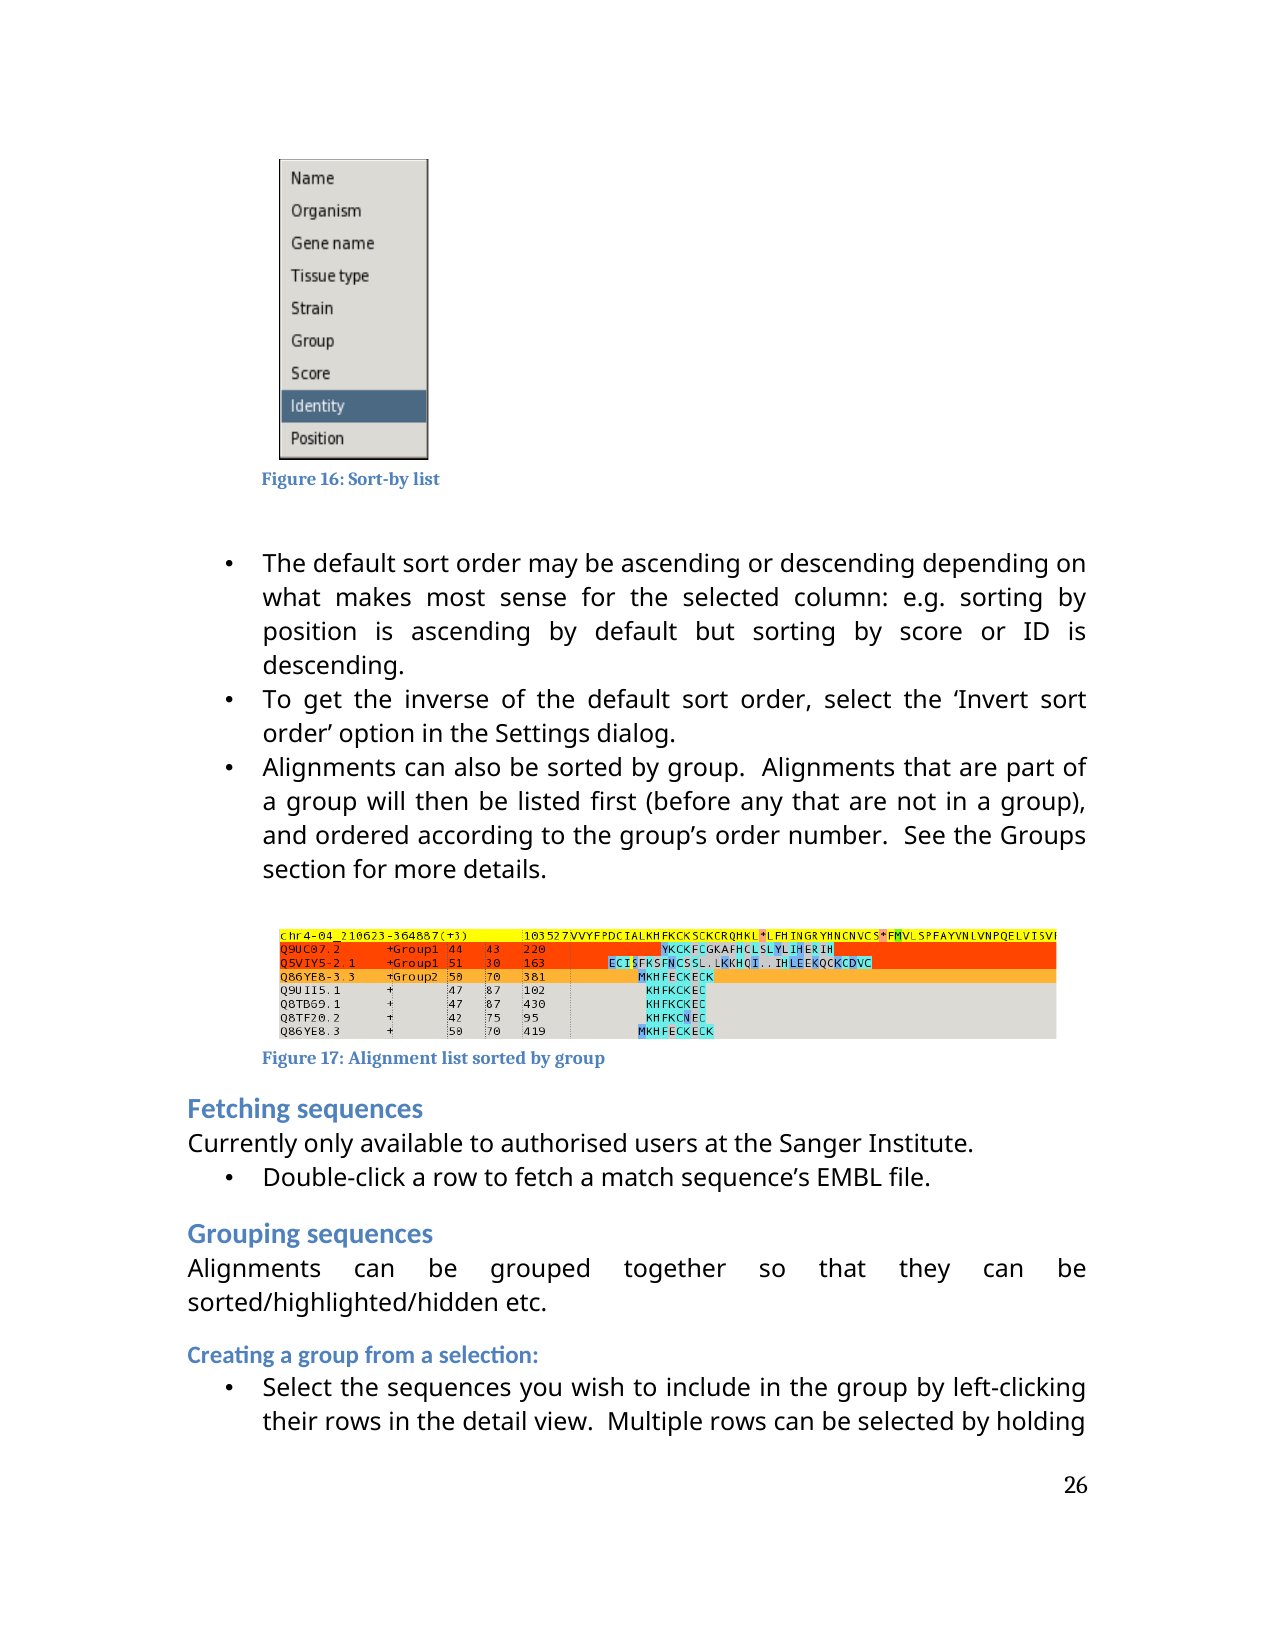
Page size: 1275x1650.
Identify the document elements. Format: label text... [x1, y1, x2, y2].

list Select the sequences you wish to include in the group by left-clicking their rows in the detail view. Multiple rows can be selected by holding [225, 1370, 1087, 1438]
subtitle Grouping sequences [187, 1215, 1087, 1250]
picture [279, 159, 429, 460]
subtitle Creating a group from a selection: [187, 1339, 1087, 1370]
subtitle Fetching sequences [187, 1090, 1087, 1126]
text Currently only available to authorised users at the Sanger Institute. [187, 1126, 1087, 1160]
list Double-click a row to fetch a match sequence’s EMBL file. [225, 1160, 1087, 1194]
list The default sort order may be ascending or descending depending on what makes most sense for the selected column: e.g. sorting by position is ascending by default but sorting by score or ID is descending. [225, 545, 1087, 682]
text Alignments can be grouped together so that they can be sorted/highlighted/hidden etc. [187, 1250, 1087, 1318]
list Alignments can also be sorted by group. Alignments that are part of a group will then be listed first (before any that are not in a group), and ordered according to the group’s order number. See the Groups section for more details. [225, 750, 1087, 886]
text Figure 16: Sort-by list [261, 469, 1087, 490]
text Figure 17: Alignment list sorted by group [262, 1048, 1087, 1069]
picture [279, 929, 1057, 1039]
list To get the inverse of the default sort order, select the ‘Invert sort order’ option in the Settings dialog. [225, 682, 1087, 750]
